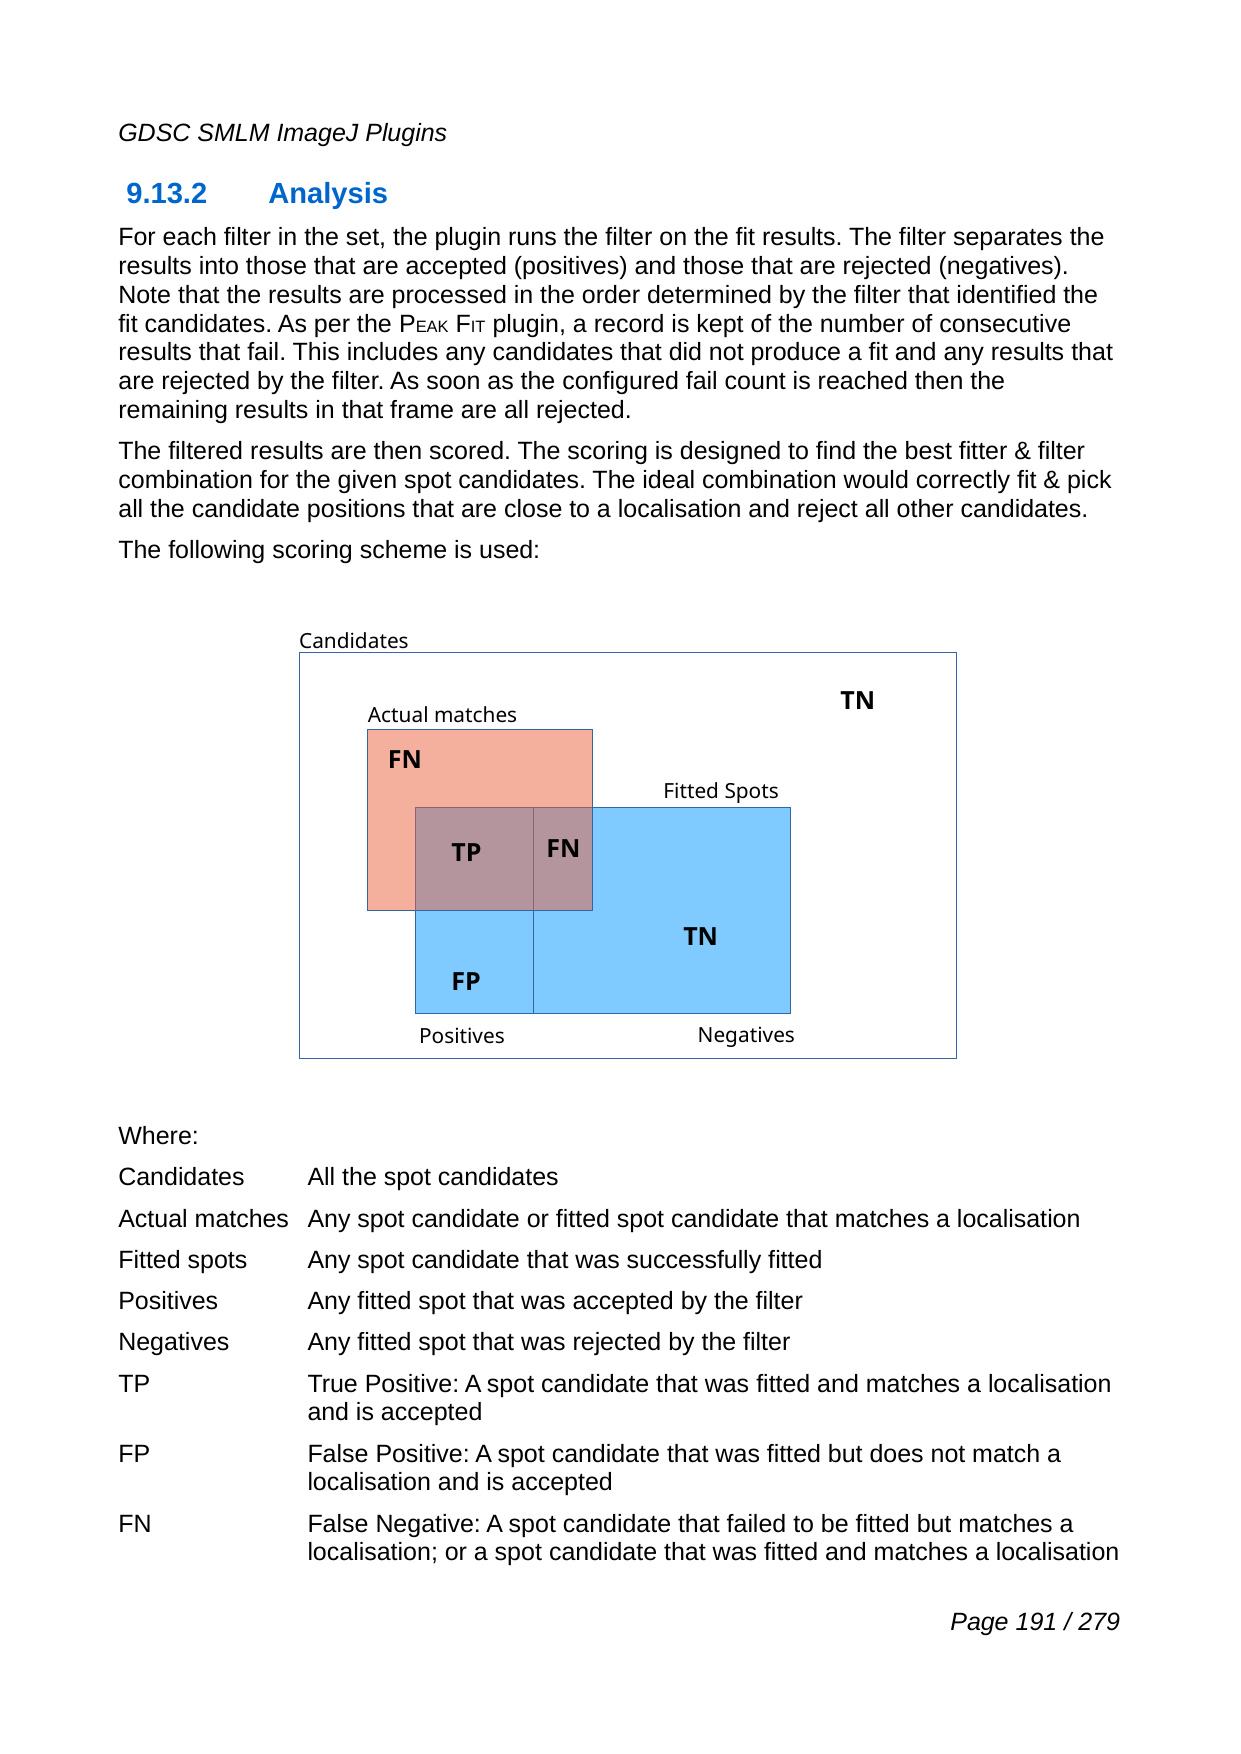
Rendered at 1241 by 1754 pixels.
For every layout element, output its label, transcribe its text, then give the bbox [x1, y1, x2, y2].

table_cell Any spot candidate that was successfully fitted [307, 1245, 1123, 1286]
table_header Candidates [118, 1162, 307, 1203]
table_cell Actual matches [118, 1204, 307, 1245]
table_cell False Positive: A spot candidate that was fitted but does not match a localisation and is accepted [307, 1439, 1123, 1508]
table_cell FN [118, 1509, 307, 1566]
text The following scoring scheme is used: [118, 535, 1122, 564]
table_cell Positives [118, 1286, 307, 1327]
text Where: [118, 1121, 1122, 1150]
table_cell Negatives [118, 1327, 307, 1368]
table_cell True Positive: A spot candidate that was fitted and matches a localisation and is accepted [307, 1369, 1123, 1438]
table_cell False Negative: A spot candidate that failed to be fitted but matches a localisation; or a spot candidate that was fitted and matches a localisation [307, 1509, 1123, 1566]
table_cell FP [118, 1439, 307, 1508]
table_cell Fitted spots [118, 1245, 307, 1286]
table_cell TP [118, 1369, 307, 1438]
table_header All the spot candidates [307, 1162, 1123, 1203]
table_cell Any fitted spot that was rejected by the filter [307, 1327, 1123, 1368]
table_cell Any spot candidate or fitted spot candidate that matches a localisation [307, 1204, 1123, 1245]
text For each filter in the set, the plugin runs the filter on the fit results. The filter separates the results into those that are accepted (positives) and those that are rejected (negatives). Note that the results are processed in the order determined by the filter that identified the fit candidates. As per the Peak Fit plugin, a record is kept of the number of consecutive results that fail. This includes any candidates that did not produce a fit and any results that are rejected by the filter. As soon as the configured fail count is reached then the remaining results in that frame are all rejected. [118, 222, 1122, 424]
text The filtered results are then scored. The scoring is designed to find the best fitter & filter combination for the given spot candidates. The ideal combination would correctly fit & pick all the candidate positions that are close to a localisation and reject all other candidates. [118, 436, 1122, 522]
subtitle Analysis [118, 176, 1122, 210]
table_cell Any fitted spot that was accepted by the filter [307, 1286, 1123, 1327]
